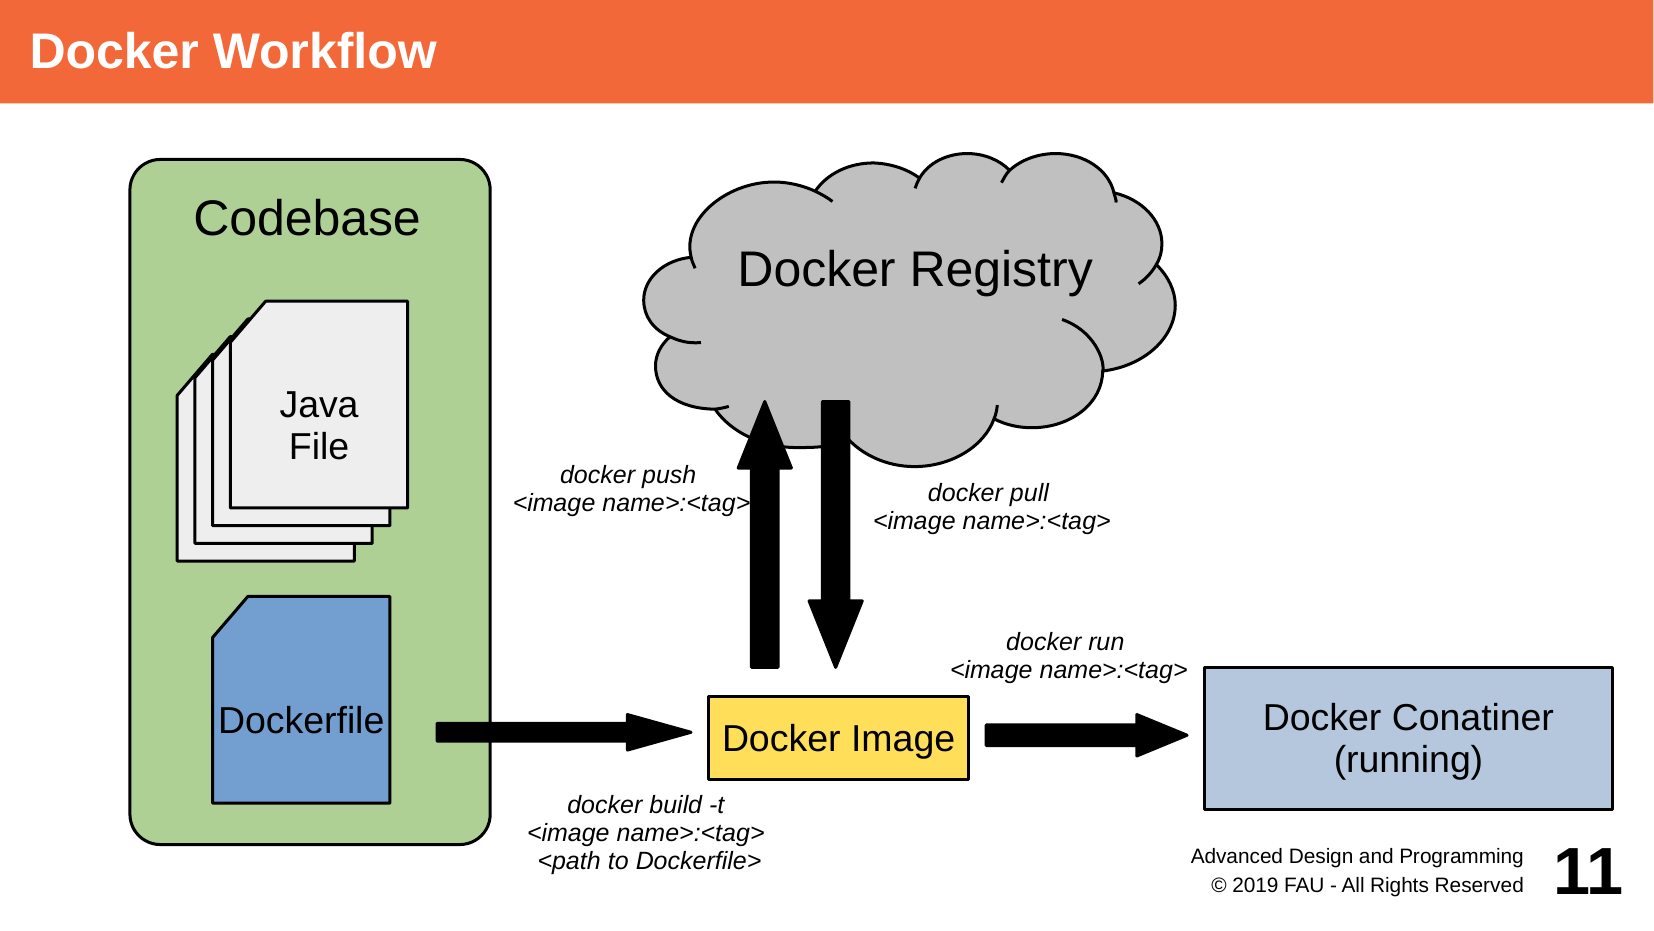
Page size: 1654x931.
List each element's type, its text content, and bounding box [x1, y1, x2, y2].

text_box docker push <image name>:<tag> [437, 448, 822, 529]
text_box Java File [194, 336, 373, 544]
text_box [986, 714, 1188, 756]
text_box docker pull <image name>:<tag> [797, 466, 1188, 547]
text_box Codebase [159, 178, 455, 259]
text_box [809, 547, 863, 668]
text_box Docker Image [708, 696, 969, 780]
text_box docker run <image name>:<tag> [874, 615, 1264, 696]
text_box [751, 529, 779, 668]
text_box [643, 153, 1176, 466]
text_box Docker Registry [702, 201, 1128, 337]
text_box [129, 159, 692, 845]
text_box Java File [230, 301, 408, 508]
text_box Docker Conatiner (running) [1204, 667, 1613, 810]
text_box docker build -t <image name>:<tag> <path to Dockerfile> [454, 779, 845, 887]
text_box Dockerfile [212, 596, 390, 804]
text_box Java File [177, 354, 355, 562]
title Docker Workflow [0, 0, 1654, 104]
text_box Java File [212, 318, 390, 526]
